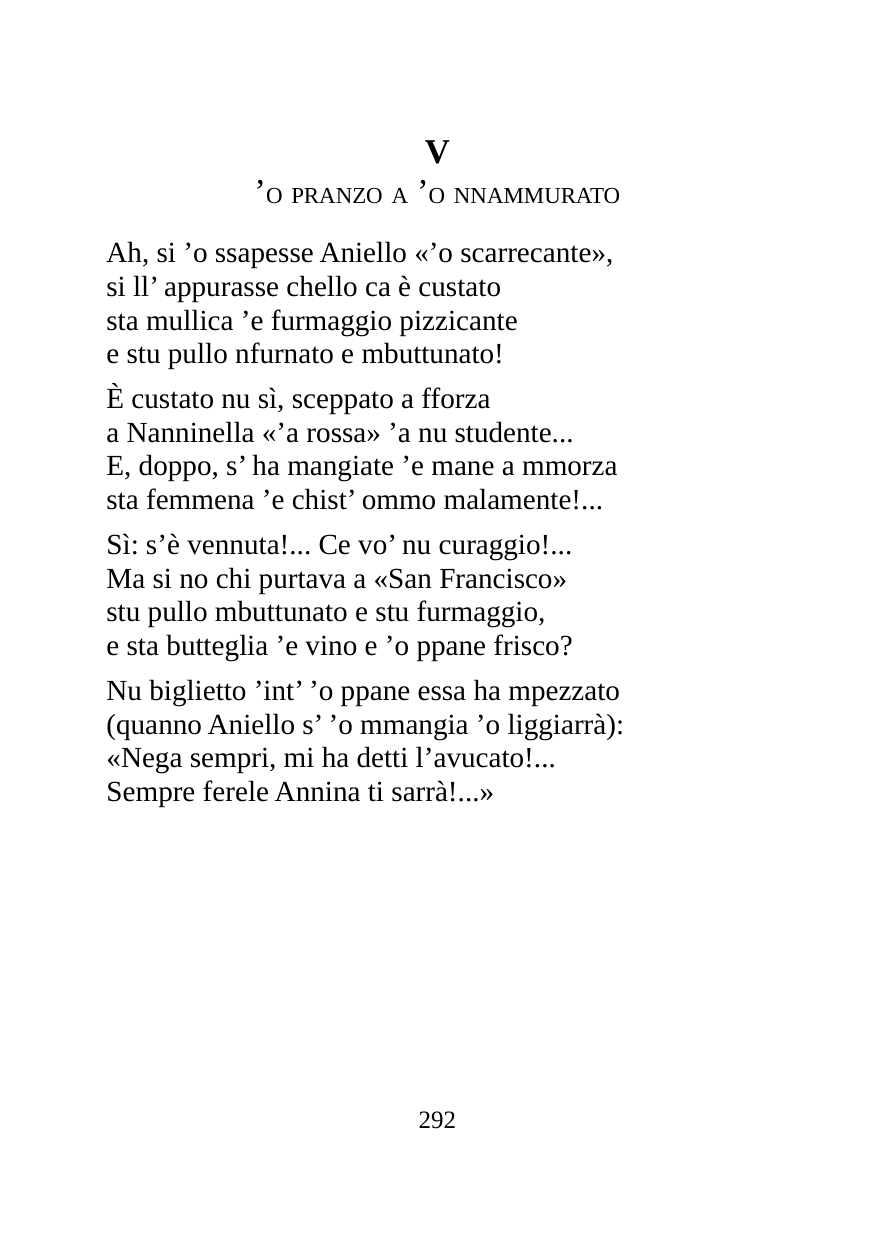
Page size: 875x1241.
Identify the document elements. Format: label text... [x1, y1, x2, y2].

text e sta butteglia ’e vino e ’o ppane frisco? [106, 628, 768, 662]
text sta mullica ’e furmaggio pizzicante [106, 303, 768, 336]
text Sempre ferele Annina ti sarrà!...» [106, 774, 768, 807]
text Sì: s’è vennuta!... Ce vo’ nu curaggio!... [106, 527, 768, 561]
text E, doppo, s’ ha mangiate ’e mane a mmorza [106, 448, 768, 482]
text a Nanninella «’a rossa» ’a nu studente... [106, 415, 768, 448]
text «Nega sempri, mi ha detti l’avucato!... [106, 740, 768, 774]
text stu pullo mbuttunato e stu furmaggio, [106, 594, 768, 628]
text Ma si no chi purtava a «San Francisco» [106, 561, 768, 594]
text Nu biglietto ’int’ ’o ppane essa ha mpezzato [106, 673, 768, 707]
text sta femmena ’e chist’ ommo malamente!... [106, 482, 768, 516]
text È custato nu sì, sceppato a fforza [106, 381, 768, 415]
text e stu pullo nfurnato e mbuttunato! [106, 336, 768, 370]
text (quanno Aniello s’ ’o mmangia ’o liggiarrà): [106, 707, 768, 740]
text Ah, si ’o ssapesse Aniello «’o scarrecante», [106, 236, 768, 269]
text si ll’ appurasse chello ca è custato [106, 269, 768, 303]
subtitle V ’o pranzo a ’o nnammurato [106, 131, 768, 211]
